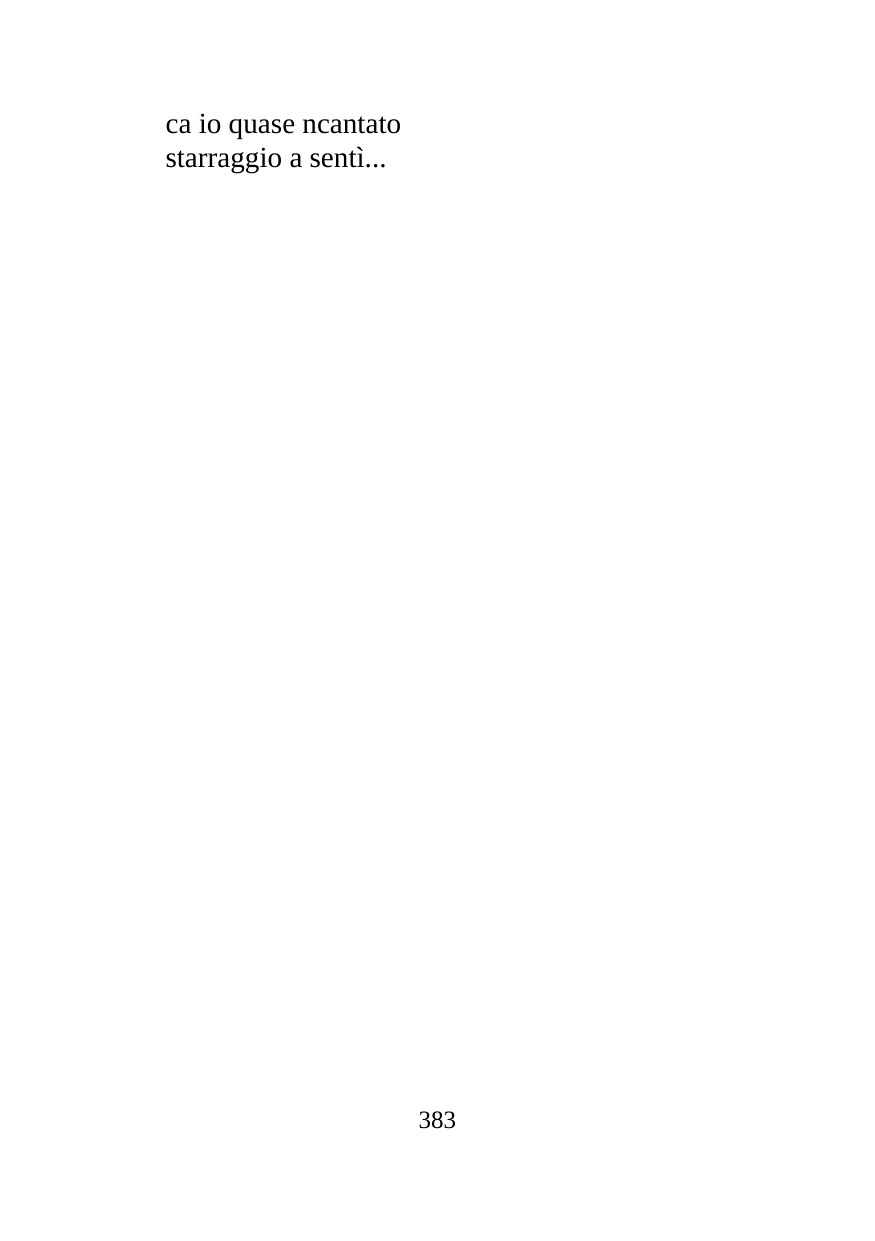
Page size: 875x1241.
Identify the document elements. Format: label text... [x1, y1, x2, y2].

text ca io quase ncantato [165, 106, 768, 140]
text starraggio a sentì... [165, 140, 768, 173]
